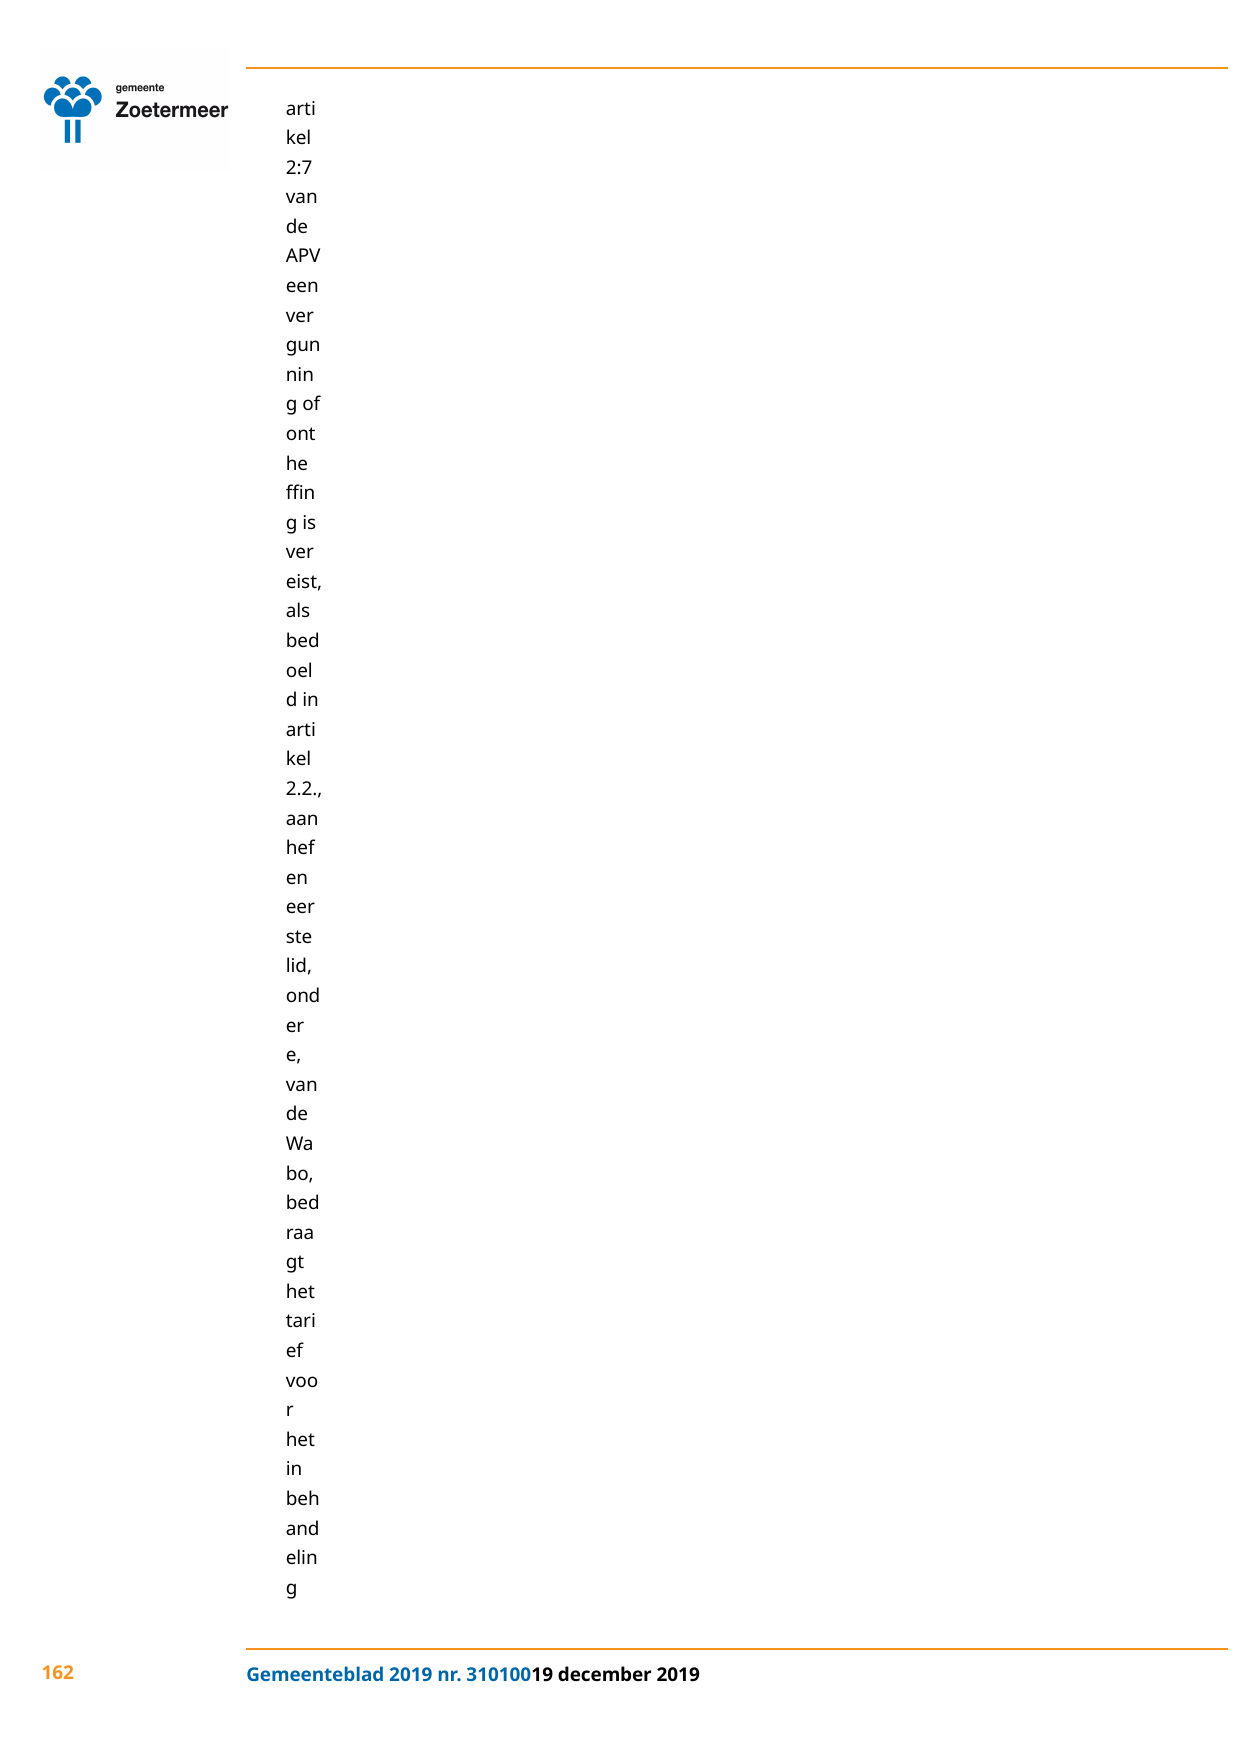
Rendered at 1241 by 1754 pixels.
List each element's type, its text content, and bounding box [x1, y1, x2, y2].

table_cell [248, 95, 286, 1600]
table_cell [323, 95, 361, 1600]
table_cell [361, 95, 398, 1600]
table_cell artikel 2:7 van de APV een vergunning of ontheffing is vereist, als bedoeld in artikel 2.2., aanhef en eerste lid, onder e, van de Wabo, bedraagt het tarief voor het in behandeling [286, 95, 323, 1600]
picture [41, 47, 231, 172]
